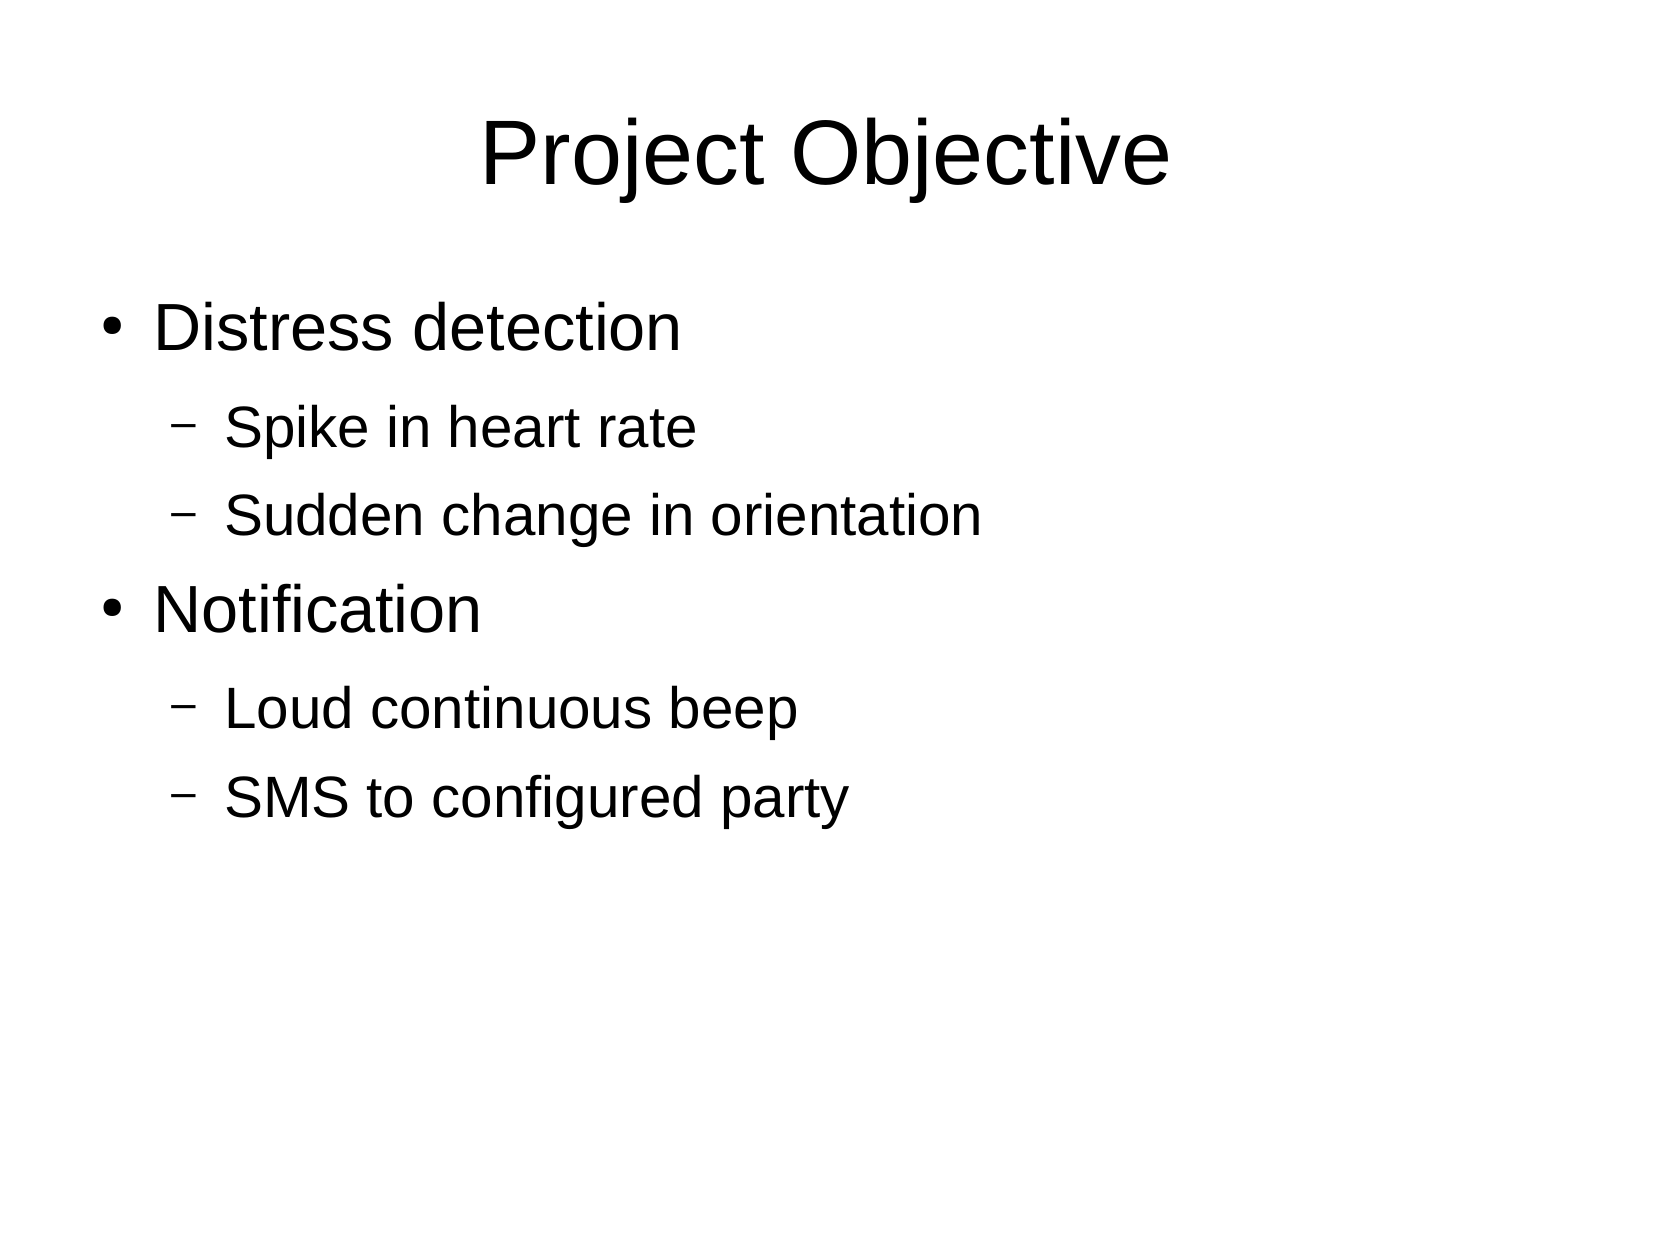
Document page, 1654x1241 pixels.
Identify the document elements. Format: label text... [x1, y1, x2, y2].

title Project Objective [82, 49, 1571, 257]
list Distress detection Spike in heart rate Sudden change in orientation Notification Loud continuous beep SMS to configured party [82, 290, 1571, 1010]
